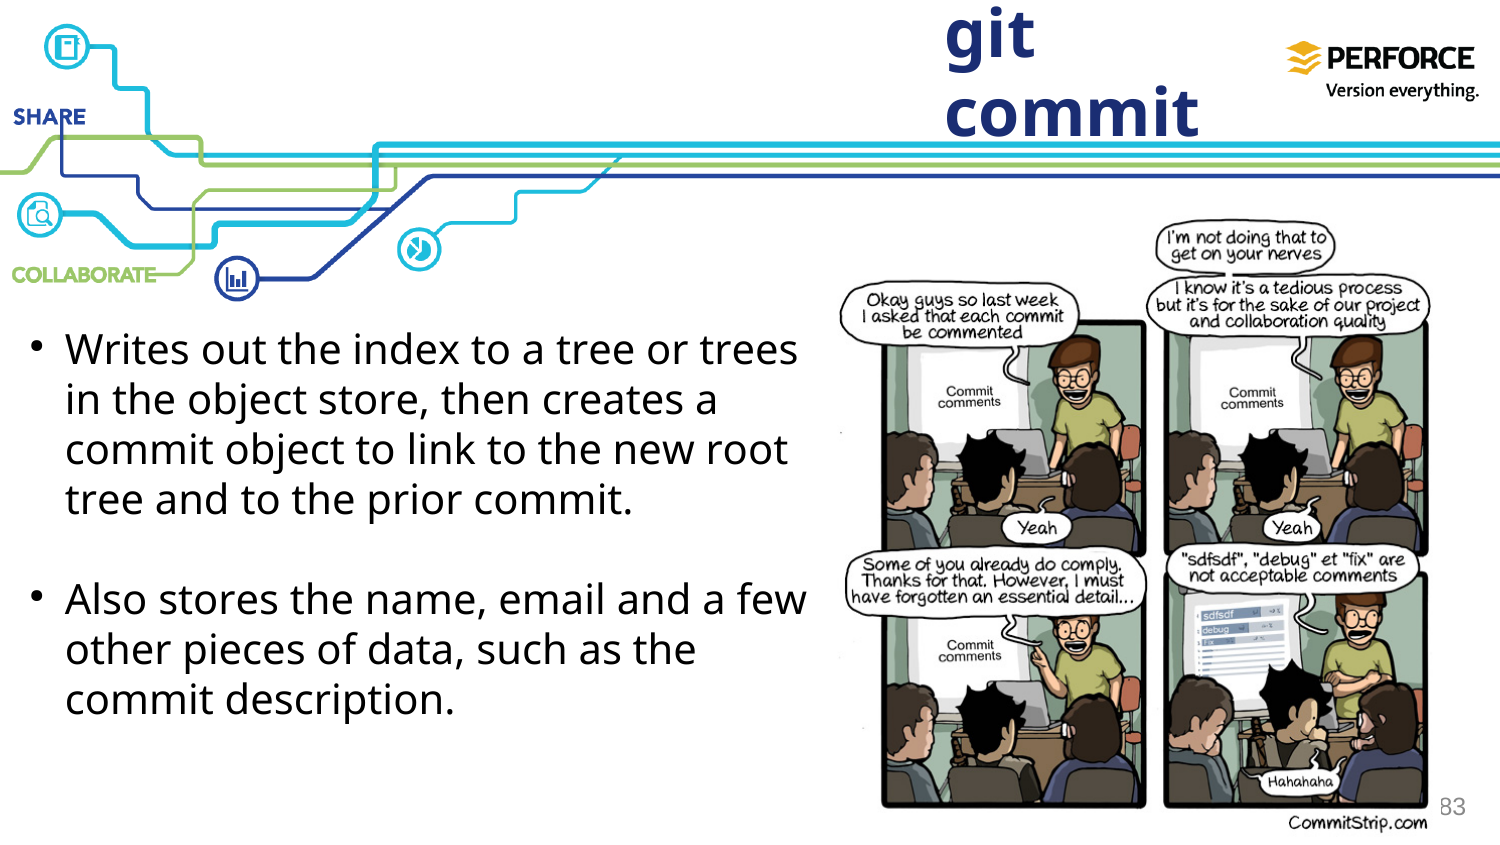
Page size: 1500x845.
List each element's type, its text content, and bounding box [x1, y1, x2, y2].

text_box [1441, 782, 1482, 828]
picture [0, 0, 1500, 845]
text_box Writes out the index to a tree or trees in the object store, then creates a commit object to link to the new root tree and to the prior commit. Also stores the name, email and a few other pieces of data, such as the commit description. [14, 315, 826, 811]
title git commit [930, 0, 1306, 158]
